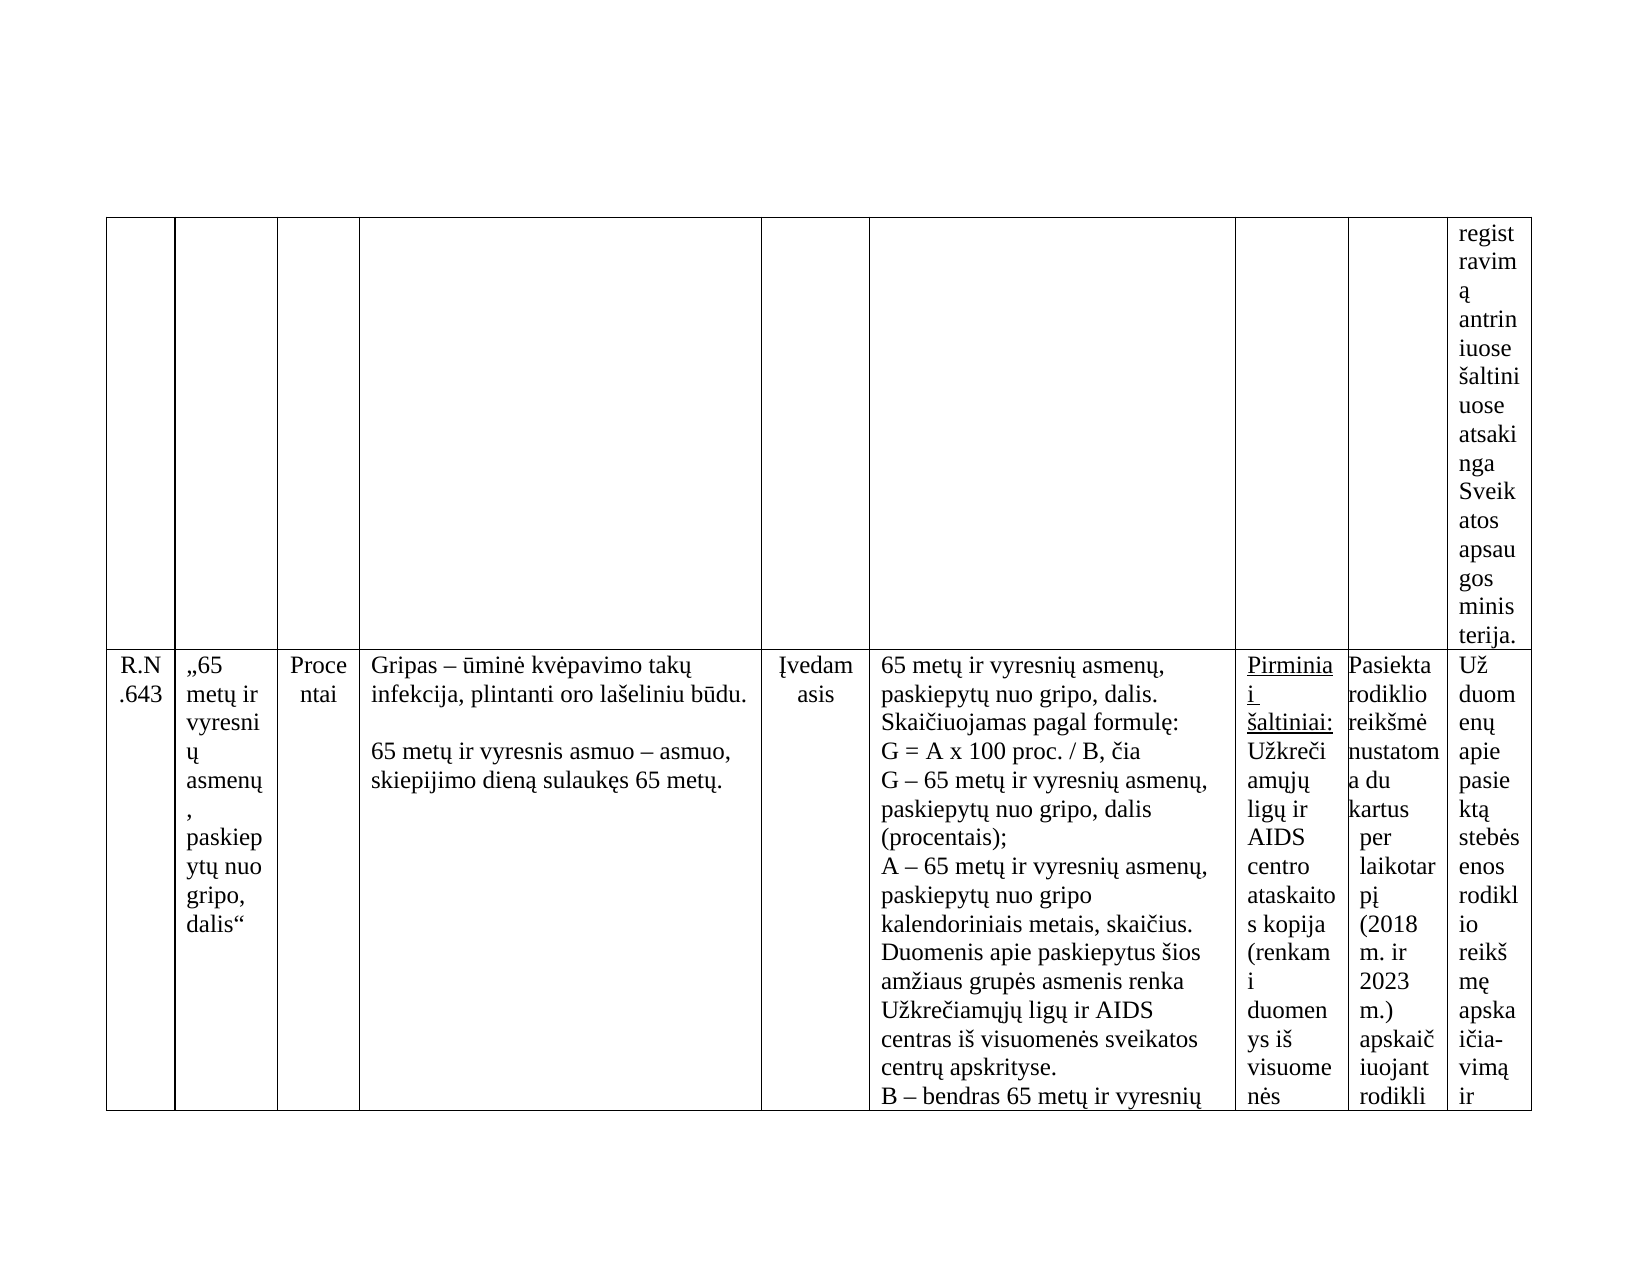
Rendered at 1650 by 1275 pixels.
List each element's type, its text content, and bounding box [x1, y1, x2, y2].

table_cell Gripas – ūminė kvėpavimo takų infekcija, plintanti oro lašeliniu būdu. 65 metų ir vyresnis asmuo – asmuo, skiepijimo dieną sulaukęs 65 metų. [360, 650, 761, 1110]
table_cell [762, 218, 869, 649]
table_cell Pirminiai šaltiniai: Užkrečiamųjų ligų ir AIDS centro ataskaitos kopija (renkami duomenys iš visuomenės [1236, 650, 1348, 1110]
table_cell Už duomenų apie pasiektą stebėsenos rodiklio reikšmę apskaičia-vimą ir [1448, 650, 1531, 1110]
table_cell [360, 218, 761, 649]
table_cell [107, 218, 174, 649]
table_cell [1349, 218, 1447, 649]
table_cell R.N.643 [107, 650, 174, 1110]
table_cell Procentai [278, 650, 359, 1110]
table_cell Įvedamasis [762, 650, 869, 1110]
table_cell [278, 218, 359, 649]
table_cell registravimą antriniuose šaltiniuose atsakinga Sveikatos apsaugos ministerija. [1448, 218, 1531, 649]
table_cell [1236, 218, 1348, 649]
table_cell [870, 218, 1235, 649]
table_cell Pasiekta rodiklio reikšmė nustatoma du kartus per laikotarpį (2018 m. ir 2023 m.) apskaičiuojant rodikli [1349, 650, 1447, 1110]
table_cell „65 metų ir vyresnių asmenų, paskiepytų nuo gripo, dalis“ [176, 650, 277, 1110]
table_cell [176, 218, 277, 649]
table_cell 65 metų ir vyresnių asmenų, paskiepytų nuo gripo, dalis. Skaičiuojamas pagal formulę: G = A x 100 proc. / B, čia G – 65 metų ir vyresnių asmenų, paskiepytų nuo gripo, dalis (procentais); A – 65 metų ir vyresnių asmenų, paskiepytų nuo gripo kalendoriniais metais, skaičius. Duomenis apie paskiepytus šios amžiaus grupės asmenis renka Užkrečiamųjų ligų ir AIDS centras iš visuomenės sveikatos centrų apskrityse. B – bendras 65 metų ir vyresnių [870, 650, 1235, 1110]
